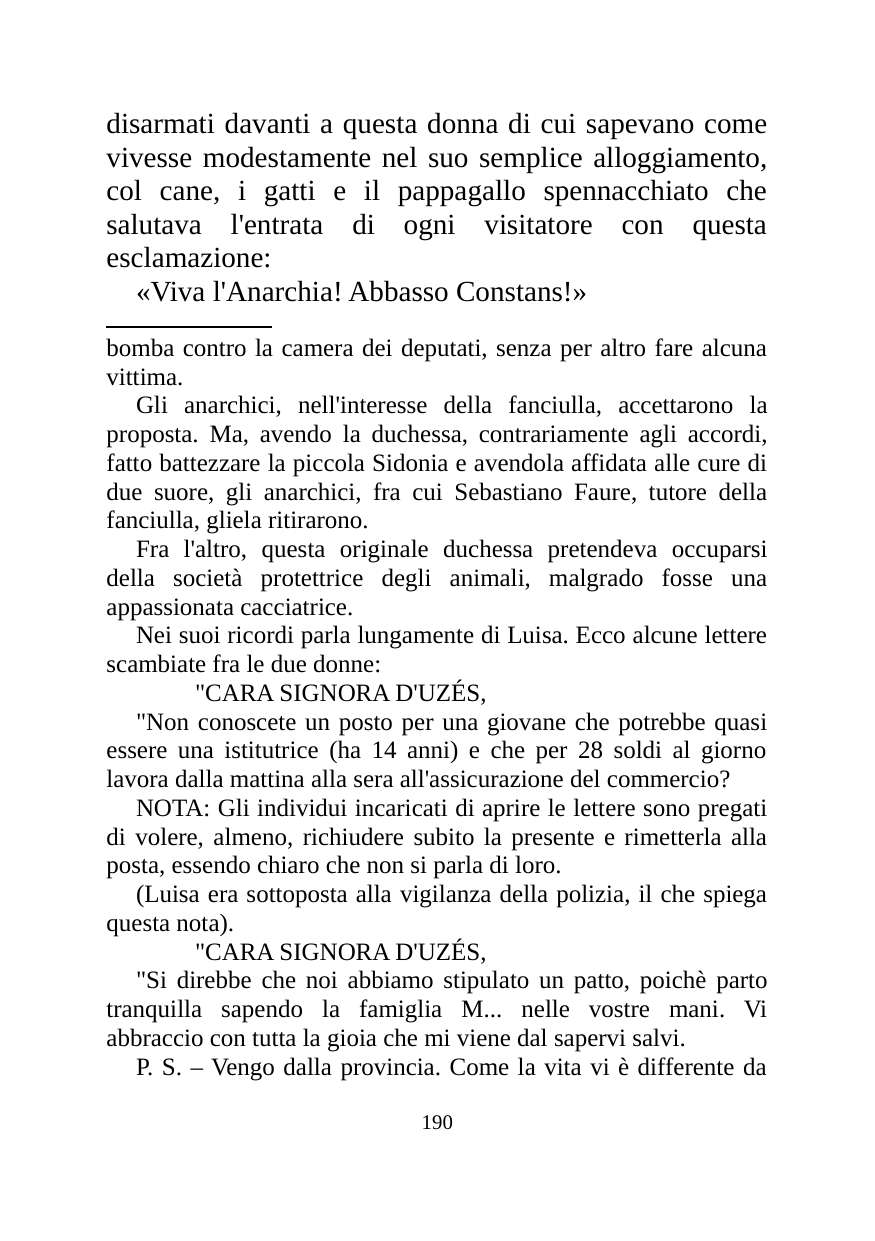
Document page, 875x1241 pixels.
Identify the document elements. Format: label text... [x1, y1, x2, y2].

text disarmati davanti a questa donna di cui sapevano come vivesse modestamente nel suo semplice alloggiamento, col cane, i gatti e il pappagallo spennacchiato che salutava l'entrata di ogni visitatore con questa esclamazione: [106, 106, 768, 274]
text Gli anarchici, nell'interesse della fanciulla, accettarono la proposta. Ma, avendo la duchessa, contrariamente agli accordi, fatto battezzare la piccola Sidonia e avendola affidata alle cure di due suore, gli anarchici, fra cui Sebastiano Faure, tutore della fanciulla, gliela ritirarono. [106, 390, 768, 534]
text P. S. – Vengo dalla provincia. Come la vita vi è differente da [106, 1052, 768, 1080]
text "Non conoscete un posto per una giovane che potrebbe quasi essere una istitutrice (ha 14 anni) e che per 28 soldi al giorno lavora dalla mattina alla sera all'assicurazione del commercio? [106, 707, 768, 793]
text Nei suoi ricordi parla lungamente di Luisa. Ecco alcune lettere scambiate fra le due donne: [106, 620, 768, 678]
text "CARA SIGNORA D'UZÉS, [165, 678, 768, 707]
text (Luisa era sottoposta alla vigilanza della polizia, il che spiega questa nota). [106, 879, 768, 937]
text Fra l'altro, questa originale duchessa pretendeva occuparsi della società protettrice degli animali, malgrado fosse una appassionata cacciatrice. [106, 534, 768, 620]
text "CARA SIGNORA D'UZÉS, [165, 937, 768, 965]
text bomba contro la camera dei deputati, senza per altro fare alcuna vittima. [106, 333, 768, 390]
text NOTA: Gli individui incaricati di aprire le lettere sono pregati di volere, almeno, richiudere subito la presente e rimetterla alla posta, essendo chiaro che non si parla di loro. [106, 793, 768, 879]
text "Si direbbe che noi abbiamo stipulato un patto, poichè parto tranquilla sapendo la famiglia M... nelle vostre mani. Vi abbraccio con tutta la gioia che mi viene dal sapervi salvi. [106, 965, 768, 1052]
text «Viva l'Anarchia! Abbasso Constans!» [106, 274, 768, 307]
